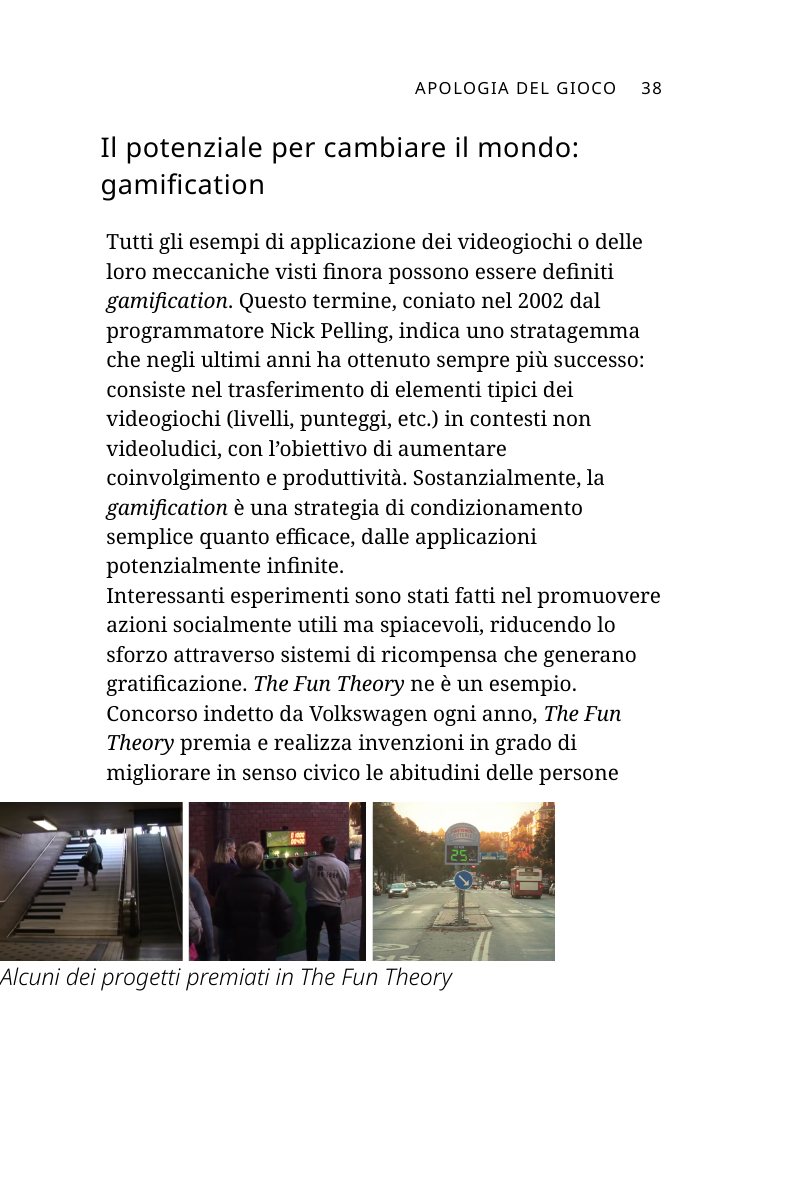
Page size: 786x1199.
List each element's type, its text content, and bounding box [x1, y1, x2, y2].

subtitle Il potenziale per cambiare il mondo: gamification [100, 129, 661, 203]
text Tutti gli esempi di applicazione dei videogiochi o delle loro meccaniche visti finora possono essere definiti gamification. Questo termine, coniato nel 2002 dal programmatore Nick Pelling, indica uno stratagemma che negli ultimi anni ha ottenuto sempre più successo: consiste nel trasferimento di elementi tipici dei videogiochi (livelli, punteggi, etc.) in contesti non videoludici, con l’obiettivo di aumentare coinvolgimento e produttività. Sostanzialmente, la gamification è una strategia di condizionamento semplice quanto efficace, dalle applicazioni potenzialmente infinite. [106, 226, 661, 580]
picture [0, 802, 555, 961]
text Alcuni dei progetti premiati in The Fun Theory [0, 961, 785, 992]
text Interessanti esperimenti sono stati fatti nel promuovere azioni socialmente utili ma spiacevoli, riducendo lo sforzo attraverso sistemi di ricompensa che generano gratificazione. The Fun Theory ne è un esempio. Concorso indetto da Volkswagen ogni anno, The Fun Theory premia e realizza invenzioni in grado di migliorare in senso civico le abitudini delle persone [106, 580, 661, 786]
text [0, 992, 785, 1088]
